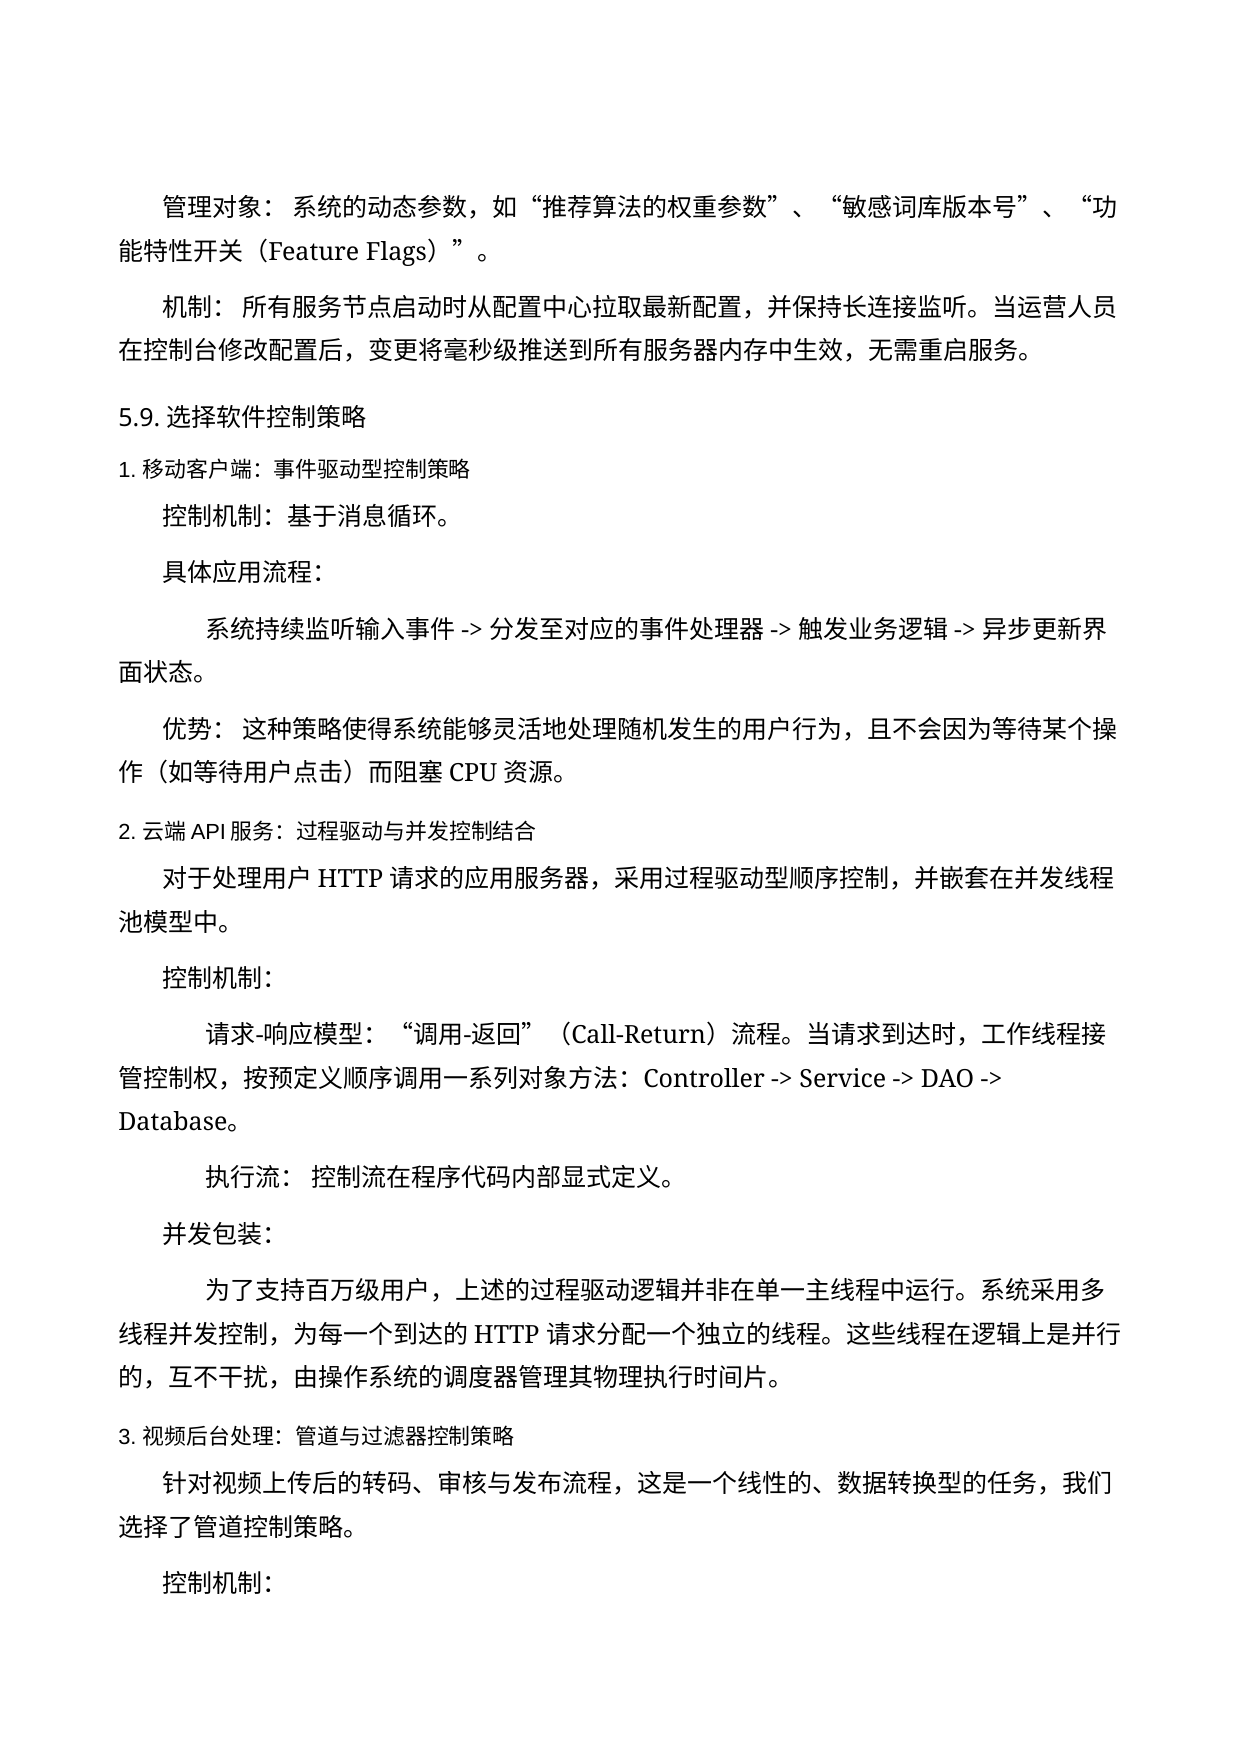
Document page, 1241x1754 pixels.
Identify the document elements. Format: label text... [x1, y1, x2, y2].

text 优势： 这种策略使得系统能够灵活地处理随机发生的用户行为，且不会因为等待某个操作（如等待用户点击）而阻塞 CPU 资源。 [118, 709, 1122, 789]
subtitle 云端API服务：过程驱动与并发控制结合 [118, 814, 1122, 846]
text 系统持续监听输入事件 -> 分发至对应的事件处理器 -> 触发业务逻辑 -> 异步更新界面状态。 [118, 609, 1122, 689]
subtitle 移动客户端：事件驱动型控制策略 [118, 452, 1122, 484]
text 执行流： 控制流在程序代码内部显式定义。 [118, 1158, 1122, 1194]
subtitle 选择软件控制策略 [118, 397, 1122, 433]
subtitle 视频后台处理：管道与过滤器控制策略 [118, 1419, 1122, 1451]
text 具体应用流程： [118, 553, 1122, 589]
text 管理对象： 系统的动态参数，如“推荐算法的权重参数”、“敏感词库版本号”、“功能特性开关（Feature Flags）”。 [118, 188, 1122, 267]
text 对于处理用户 HTTP 请求的应用服务器，采用过程驱动型顺序控制，并嵌套在并发线程池模型中。 [118, 858, 1122, 938]
text 控制机制：基于消息循环。 [118, 497, 1122, 533]
text 并发包装： [118, 1214, 1122, 1251]
text 针对视频上传后的转码、审核与发布流程，这是一个线性的、数据转换型的任务，我们选择了管道控制策略。 [118, 1463, 1122, 1543]
text 控制机制： [118, 1563, 1122, 1599]
text 请求-响应模型：“调用-返回”（Call-Return）流程。当请求到达时，工作线程接管控制权，按预定义顺序调用一系列对象方法：Controller -> Service -> DAO -> Database。 [118, 1015, 1122, 1138]
text 为了支持百万级用户，上述的过程驱动逻辑并非在单一主线程中运行。系统采用多线程并发控制，为每一个到达的 HTTP 请求分配一个独立的线程。这些线程在逻辑上是并行的，互不干扰，由操作系统的调度器管理其物理执行时间片。 [118, 1271, 1122, 1394]
text 控制机制： [118, 958, 1122, 994]
text 机制： 所有服务节点启动时从配置中心拉取最新配置，并保持长连接监听。当运营人员在控制台修改配置后，变更将毫秒级推送到所有服务器内存中生效，无需重启服务。 [118, 287, 1122, 367]
